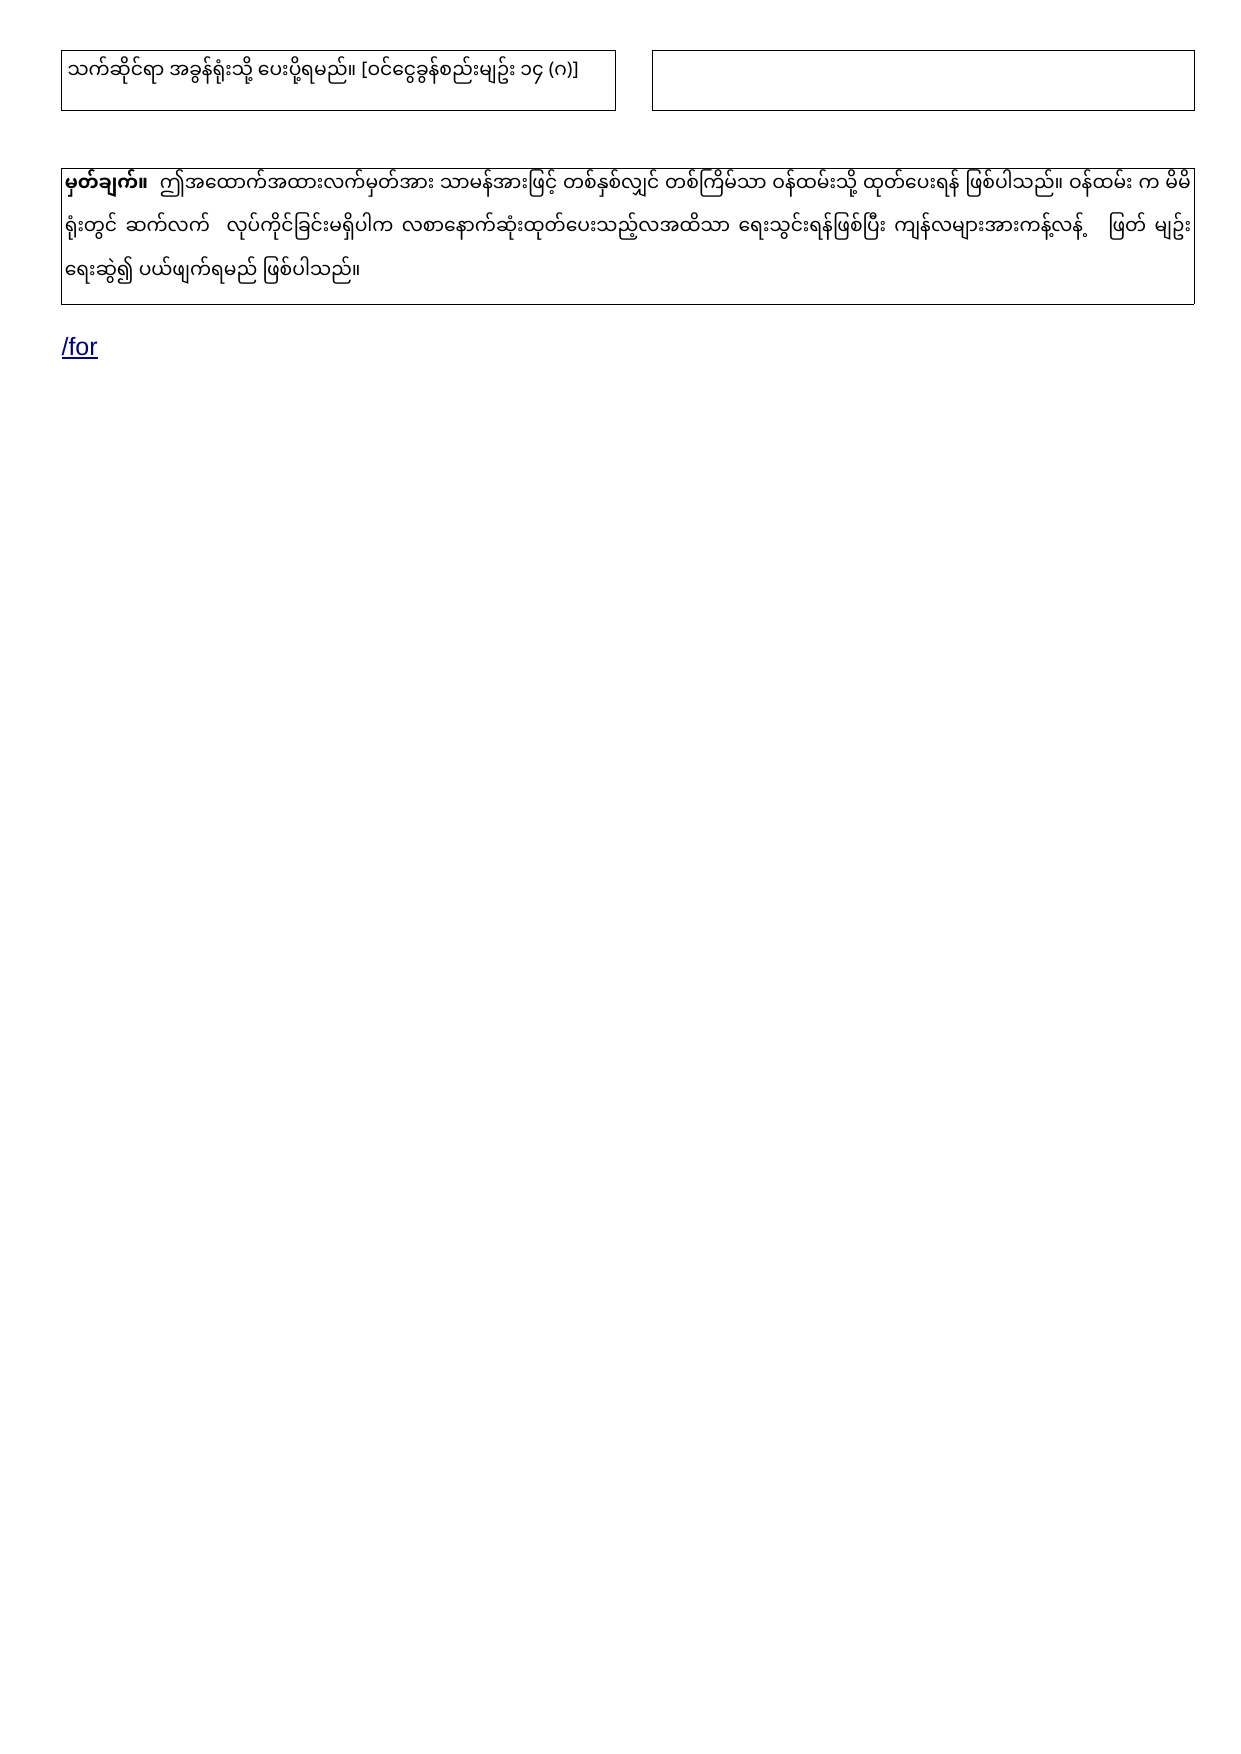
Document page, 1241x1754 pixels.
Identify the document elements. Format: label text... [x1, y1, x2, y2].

table_cell [616, 50, 652, 110]
text /for [61, 332, 1194, 361]
table_cell [653, 51, 1194, 110]
table_header မှတ်ချက်။ ဤအထောက်အထားလက်မှတ်အား သာမန်အားဖြင့် တစ်နှစ်လျှင် တစ်ကြိမ်သာ ဝန်ထမ်းသို့ ထုတ်‌ပေးရန် ဖြစ်ပါသည်။ ဝန်ထမ်း က မိမိရုံးတွင် ဆက်လက် လုပ်ကိုင်ခြင်းမရှိပါက လစာနောက်ဆုံးထုတ်ပေးသည့်လအထိသာ ရေးသွင်းရန်ဖြစ်ပြီး ကျန်လများအားကန့်လန့် ဖြတ် မျဥ်းရေးဆွဲ၍ ပယ်ဖျက်ရမည် ဖြစ်ပါသည်။ [62, 169, 1194, 303]
table_cell သက်ဆိုင်ရာ အခွန်ရုံးသို့ ပေးပို့ရမည်။ [ဝင်ငွေခွန်စည်းမျဥ်း ၁၄ (ဂ)] [62, 51, 615, 110]
